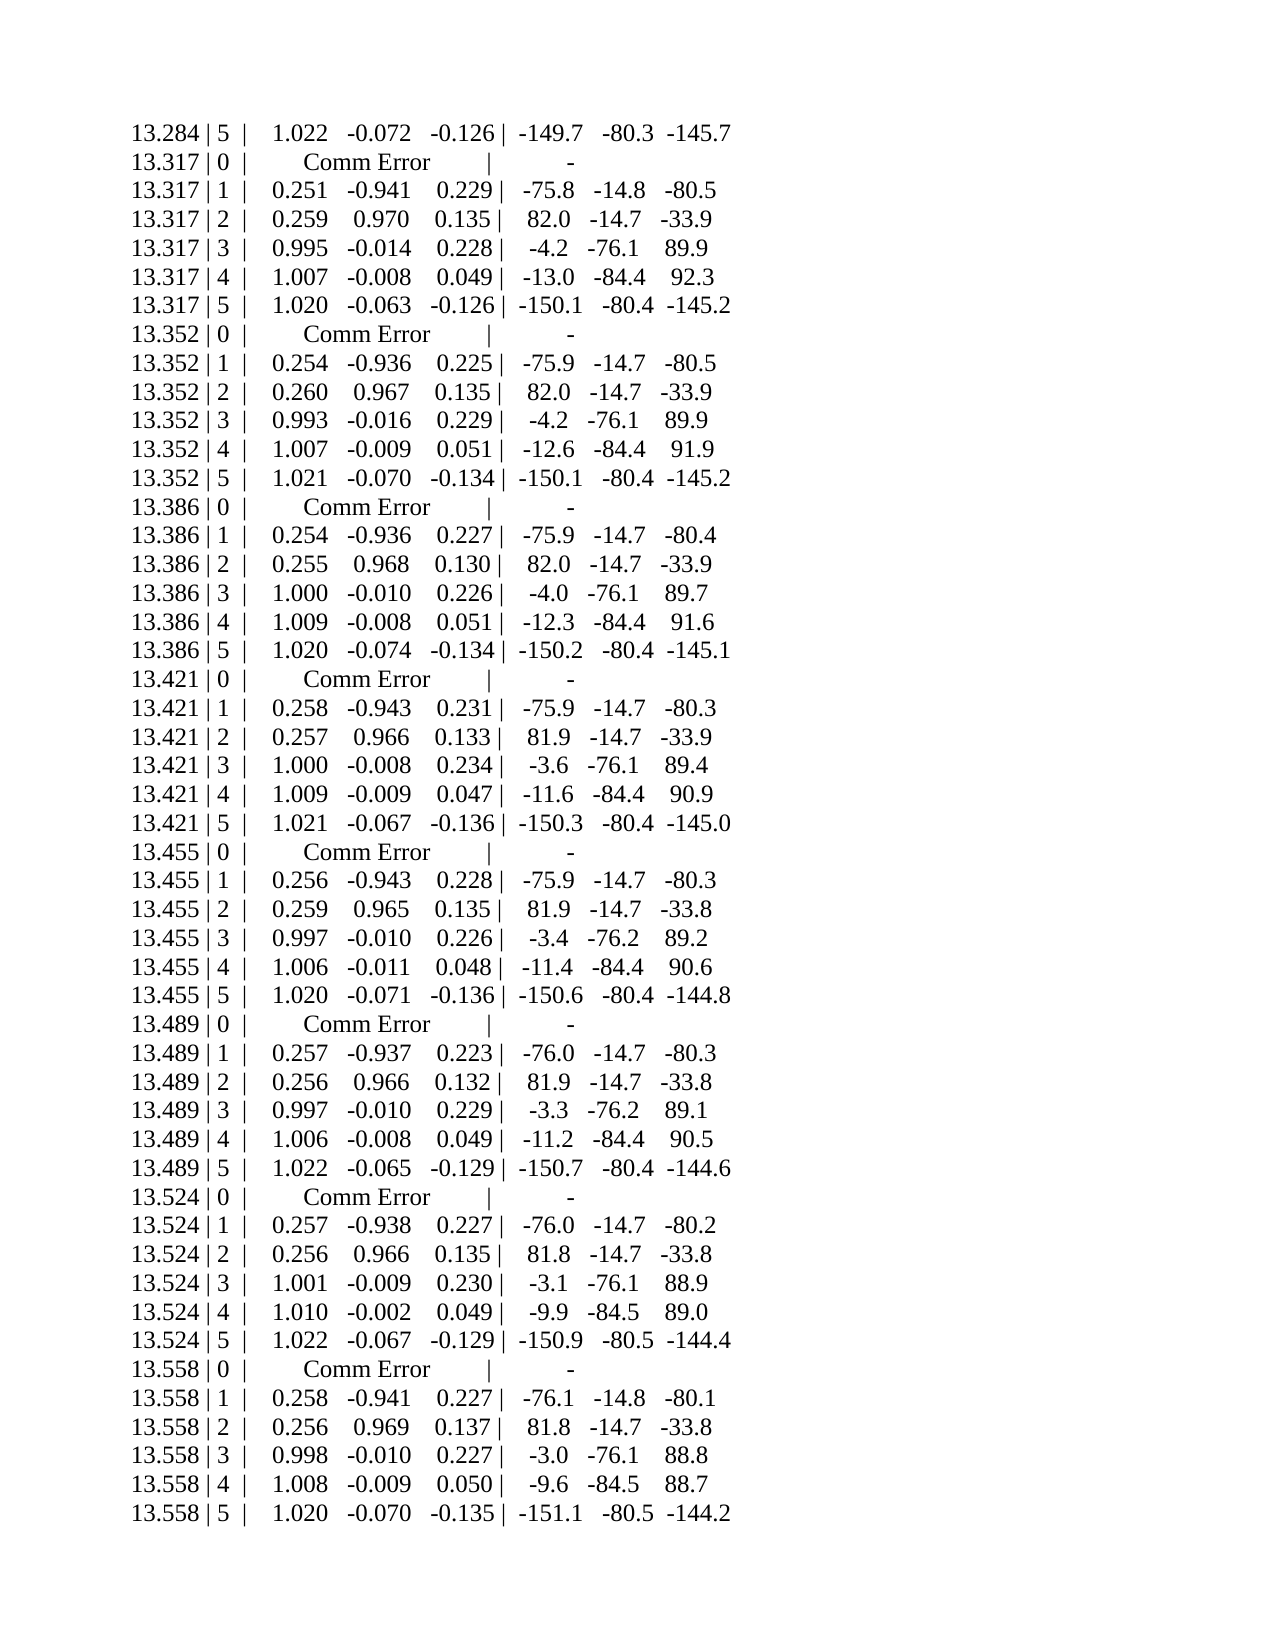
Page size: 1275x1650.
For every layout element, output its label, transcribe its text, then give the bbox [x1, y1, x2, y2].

text 13.386 | 0 | Comm Error | - [118, 492, 1157, 521]
text 13.421 | 2 | 0.257 0.966 0.133 | 81.9 -14.7 -33.9 [118, 722, 1157, 751]
text 13.558 | 1 | 0.258 -0.941 0.227 | -76.1 -14.8 -80.1 [118, 1383, 1157, 1412]
text 13.524 | 1 | 0.257 -0.938 0.227 | -76.0 -14.7 -80.2 [118, 1211, 1157, 1239]
text 13.524 | 2 | 0.256 0.966 0.135 | 81.8 -14.7 -33.8 [118, 1239, 1157, 1268]
text 13.489 | 5 | 1.022 -0.065 -0.129 | -150.7 -80.4 -144.6 [118, 1153, 1157, 1182]
text 13.455 | 0 | Comm Error | - [118, 837, 1157, 866]
text 13.386 | 4 | 1.009 -0.008 0.051 | -12.3 -84.4 91.6 [118, 607, 1157, 636]
text 13.284 | 5 | 1.022 -0.072 -0.126 | -149.7 -80.3 -145.7 [118, 118, 1157, 147]
text 13.352 | 4 | 1.007 -0.009 0.051 | -12.6 -84.4 91.9 [118, 434, 1157, 463]
text 13.489 | 4 | 1.006 -0.008 0.049 | -11.2 -84.4 90.5 [118, 1124, 1157, 1153]
text 13.558 | 2 | 0.256 0.969 0.137 | 81.8 -14.7 -33.8 [118, 1412, 1157, 1441]
text 13.317 | 5 | 1.020 -0.063 -0.126 | -150.1 -80.4 -145.2 [118, 291, 1157, 319]
text 13.558 | 4 | 1.008 -0.009 0.050 | -9.6 -84.5 88.7 [118, 1469, 1157, 1498]
text 13.386 | 1 | 0.254 -0.936 0.227 | -75.9 -14.7 -80.4 [118, 521, 1157, 549]
text 13.455 | 3 | 0.997 -0.010 0.226 | -3.4 -76.2 89.2 [118, 923, 1157, 952]
text 13.558 | 3 | 0.998 -0.010 0.227 | -3.0 -76.1 88.8 [118, 1441, 1157, 1469]
text 13.421 | 3 | 1.000 -0.008 0.234 | -3.6 -76.1 89.4 [118, 751, 1157, 779]
text 13.489 | 3 | 0.997 -0.010 0.229 | -3.3 -76.2 89.1 [118, 1096, 1157, 1124]
text 13.455 | 4 | 1.006 -0.011 0.048 | -11.4 -84.4 90.6 [118, 952, 1157, 981]
text 13.386 | 5 | 1.020 -0.074 -0.134 | -150.2 -80.4 -145.1 [118, 636, 1157, 664]
text 13.421 | 0 | Comm Error | - [118, 664, 1157, 693]
text 13.352 | 0 | Comm Error | - [118, 319, 1157, 348]
text 13.524 | 4 | 1.010 -0.002 0.049 | -9.9 -84.5 89.0 [118, 1297, 1157, 1326]
text 13.386 | 2 | 0.255 0.968 0.130 | 82.0 -14.7 -33.9 [118, 549, 1157, 578]
text 13.489 | 1 | 0.257 -0.937 0.223 | -76.0 -14.7 -80.3 [118, 1038, 1157, 1067]
text 13.386 | 3 | 1.000 -0.010 0.226 | -4.0 -76.1 89.7 [118, 578, 1157, 607]
text 13.352 | 5 | 1.021 -0.070 -0.134 | -150.1 -80.4 -145.2 [118, 463, 1157, 492]
text 13.558 | 0 | Comm Error | - [118, 1354, 1157, 1383]
text 13.558 | 5 | 1.020 -0.070 -0.135 | -151.1 -80.5 -144.2 [118, 1498, 1157, 1527]
text 13.524 | 5 | 1.022 -0.067 -0.129 | -150.9 -80.5 -144.4 [118, 1326, 1157, 1354]
text 13.421 | 4 | 1.009 -0.009 0.047 | -11.6 -84.4 90.9 [118, 779, 1157, 808]
text 13.455 | 2 | 0.259 0.965 0.135 | 81.9 -14.7 -33.8 [118, 894, 1157, 923]
text 13.455 | 1 | 0.256 -0.943 0.228 | -75.9 -14.7 -80.3 [118, 866, 1157, 894]
text 13.352 | 1 | 0.254 -0.936 0.225 | -75.9 -14.7 -80.5 [118, 348, 1157, 377]
text 13.317 | 3 | 0.995 -0.014 0.228 | -4.2 -76.1 89.9 [118, 233, 1157, 262]
text 13.317 | 4 | 1.007 -0.008 0.049 | -13.0 -84.4 92.3 [118, 262, 1157, 291]
text 13.524 | 0 | Comm Error | - [118, 1182, 1157, 1211]
text 13.352 | 2 | 0.260 0.967 0.135 | 82.0 -14.7 -33.9 [118, 377, 1157, 406]
text 13.489 | 2 | 0.256 0.966 0.132 | 81.9 -14.7 -33.8 [118, 1067, 1157, 1096]
text 13.421 | 5 | 1.021 -0.067 -0.136 | -150.3 -80.4 -145.0 [118, 808, 1157, 837]
text 13.317 | 2 | 0.259 0.970 0.135 | 82.0 -14.7 -33.9 [118, 204, 1157, 233]
text 13.352 | 3 | 0.993 -0.016 0.229 | -4.2 -76.1 89.9 [118, 406, 1157, 434]
text 13.455 | 5 | 1.020 -0.071 -0.136 | -150.6 -80.4 -144.8 [118, 981, 1157, 1009]
text 13.524 | 3 | 1.001 -0.009 0.230 | -3.1 -76.1 88.9 [118, 1268, 1157, 1297]
text 13.317 | 1 | 0.251 -0.941 0.229 | -75.8 -14.8 -80.5 [118, 176, 1157, 204]
text 13.421 | 1 | 0.258 -0.943 0.231 | -75.9 -14.7 -80.3 [118, 693, 1157, 722]
text 13.317 | 0 | Comm Error | - [118, 147, 1157, 176]
text 13.489 | 0 | Comm Error | - [118, 1009, 1157, 1038]
